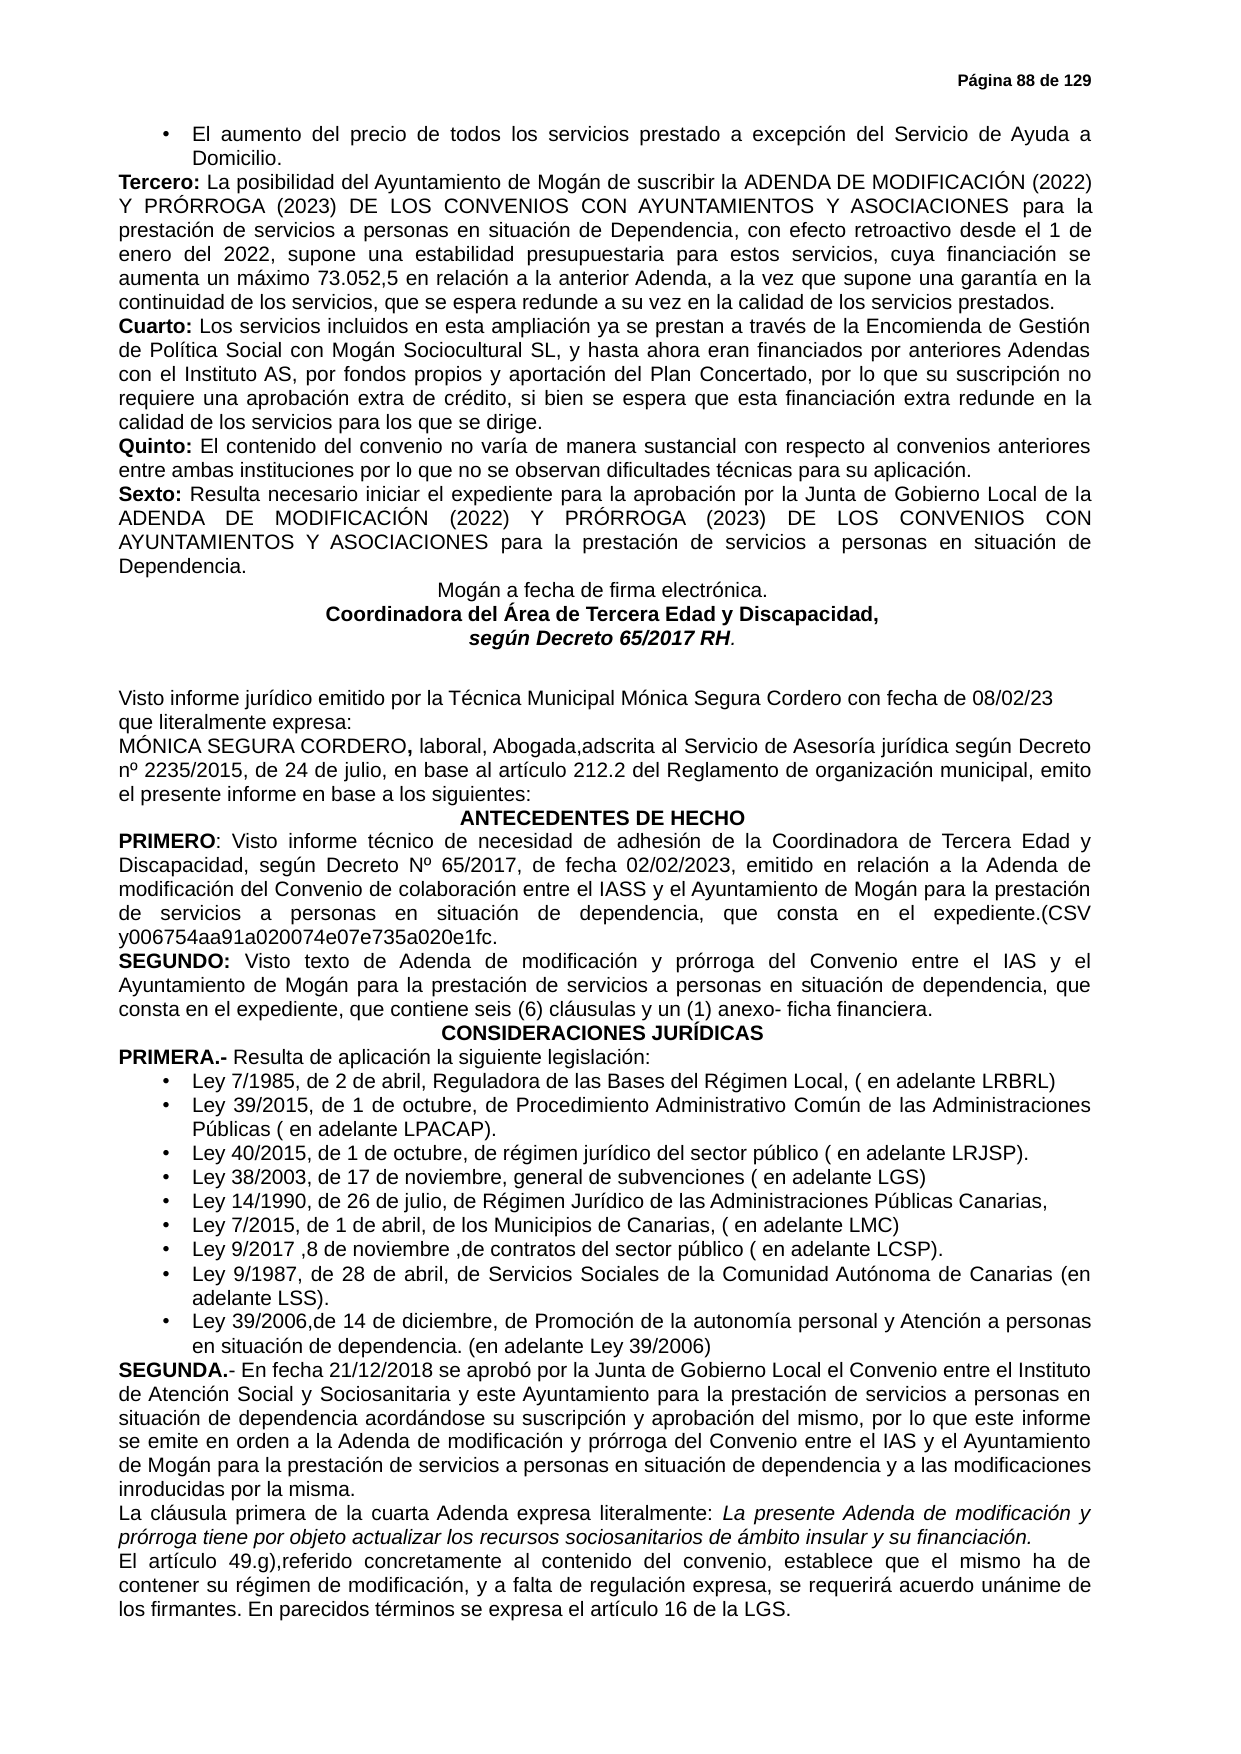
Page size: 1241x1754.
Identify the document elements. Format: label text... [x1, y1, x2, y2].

text PRIMERO: Visto informe técnico de necesidad de adhesión de la Coordinadora de Tercera Edad y Discapacidad, según Decreto Nº 65/2017, de fecha 02/02/2023, emitido en relación a la Adenda de modificación del Convenio de colaboración entre el IASS y el Ayuntamiento de Mogán para la prestación de servicios a personas en situación de dependencia, que consta en el expediente.(CSV y006754aa91a020074e07e735a020e1fc. [118, 829, 1092, 949]
text según Decreto 65/2017 RH. [118, 625, 1092, 649]
text ANTECEDENTES DE HECHO [118, 805, 1092, 829]
text Cuarto: Los servicios incluidos en esta ampliación ya se prestan a través de la Encomienda de Gestión de Política Social con Mogán Sociocultural SL, y hasta ahora eran financiados por anteriores Adendas con el Instituto AS, por fondos propios y aportación del Plan Concertado, por lo que su suscripción no requiere una aprobación extra de crédito, si bien se espera que esta financiación extra redunde en la calidad de los servicios para los que se dirige. [118, 314, 1092, 434]
text Coordinadora del Área de Tercera Edad y Discapacidad, [118, 601, 1092, 625]
list Ley 9/2017 ,8 de noviembre ,de contratos del sector público ( en adelante LCSP). [162, 1237, 1092, 1261]
text Quinto: El contenido del convenio no varía de manera sustancial con respecto al convenios anteriores entre ambas instituciones por lo que no se observan dificultades técnicas para su aplicación. [118, 434, 1092, 482]
list Ley 39/2015, de 1 de octubre, de Procedimiento Administrativo Común de las Administraciones Públicas ( en adelante LPACAP). [162, 1093, 1092, 1141]
list Ley 39/2006,de 14 de diciembre, de Promoción de la autonomía personal y Atención a personas en situación de dependencia. (en adelante Ley 39/2006) [162, 1309, 1092, 1357]
text CONSIDERACIONES JURÍDICAS [118, 1021, 1092, 1045]
text Tercero: La posibilidad del Ayuntamiento de Mogán de suscribir la ADENDA DE MODIFICACIÓN (2022) Y PRÓRROGA (2023) DE LOS CONVENIOS CON AYUNTAMIENTOS Y ASOCIACIONES para la prestación de servicios a personas en situación de Dependencia, con efecto retroactivo desde el 1 de enero del 2022, supone una estabilidad presupuestaria para estos servicios, cuya financiación se aumenta un máximo 73.052,5 en relación a la anterior Adenda, a la vez que supone una garantía en la continuidad de los servicios, que se espera redunde a su vez en la calidad de los servicios prestados. [118, 170, 1092, 314]
text Sexto: Resulta necesario iniciar el expediente para la aprobación por la Junta de Gobierno Local de la ADENDA DE MODIFICACIÓN (2022) Y PRÓRROGA (2023) DE LOS CONVENIOS CON AYUNTAMIENTOS Y ASOCIACIONES para la prestación de servicios a personas en situación de Dependencia. [118, 482, 1092, 577]
text SEGUNDO: Visto texto de Adenda de modificación y prórroga del Convenio entre el IAS y el Ayuntamiento de Mogán para la prestación de servicios a personas en situación de dependencia, que consta en el expediente, que contiene seis (6) cláusulas y un (1) anexo- ficha financiera. [118, 949, 1092, 1021]
list Ley 9/1987, de 28 de abril, de Servicios Sociales de la Comunidad Autónoma de Canarias (en adelante LSS). [162, 1261, 1092, 1309]
list Ley 7/2015, de 1 de abril, de los Municipios de Canarias, ( en adelante LMC) [162, 1213, 1092, 1237]
text PRIMERA.- Resulta de aplicación la siguiente legislación: [118, 1045, 1092, 1069]
text La cláusula primera de la cuarta Adenda expresa literalmente: La presente Adenda de modificación y prórroga tiene por objeto actualizar los recursos sociosanitarios de ámbito insular y su financiación. [118, 1501, 1092, 1549]
list Ley 38/2003, de 17 de noviembre, general de subvenciones ( en adelante LGS) [162, 1165, 1092, 1189]
text El artículo 49.g),referido concretamente al contenido del convenio, establece que el mismo ha de contener su régimen de modificación, y a falta de regulación expresa, se requerirá acuerdo unánime de los firmantes. En parecidos términos se expresa el artículo 16 de la LGS. [118, 1549, 1092, 1621]
list Ley 40/2015, de 1 de octubre, de régimen jurídico del sector público ( en adelante LRJSP). [162, 1141, 1092, 1165]
list Ley 14/1990, de 26 de julio, de Régimen Jurídico de las Administraciones Públicas Canarias, [162, 1189, 1092, 1213]
list Ley 7/1985, de 2 de abril, Reguladora de las Bases del Régimen Local, ( en adelante LRBRL) [162, 1069, 1092, 1093]
text Visto informe jurídico emitido por la Técnica Municipal Mónica Segura Cordero con fecha de 08/02/23 que literalmente expresa: [118, 686, 1092, 733]
text MÓNICA SEGURA CORDERO, laboral, Abogada,adscrita al Servicio de Asesoría jurídica según Decreto nº 2235/2015, de 24 de julio, en base al artículo 212.2 del Reglamento de organización municipal, emito el presente informe en base a los siguientes: [118, 733, 1092, 805]
text Mogán a fecha de firma electrónica. [118, 577, 1092, 601]
text SEGUNDA.- En fecha 21/12/2018 se aprobó por la Junta de Gobierno Local el Convenio entre el Instituto de Atención Social y Sociosanitaria y este Ayuntamiento para la prestación de servicios a personas en situación de dependencia acordándose su suscripción y aprobación del mismo, por lo que este informe se emite en orden a la Adenda de modificación y prórroga del Convenio entre el IAS y el Ayuntamiento de Mogán para la prestación de servicios a personas en situación de dependencia y a las modificaciones inroducidas por la misma. [118, 1357, 1092, 1501]
list El aumento del precio de todos los servicios prestado a excepción del Servicio de Ayuda a Domicilio. [162, 122, 1092, 170]
